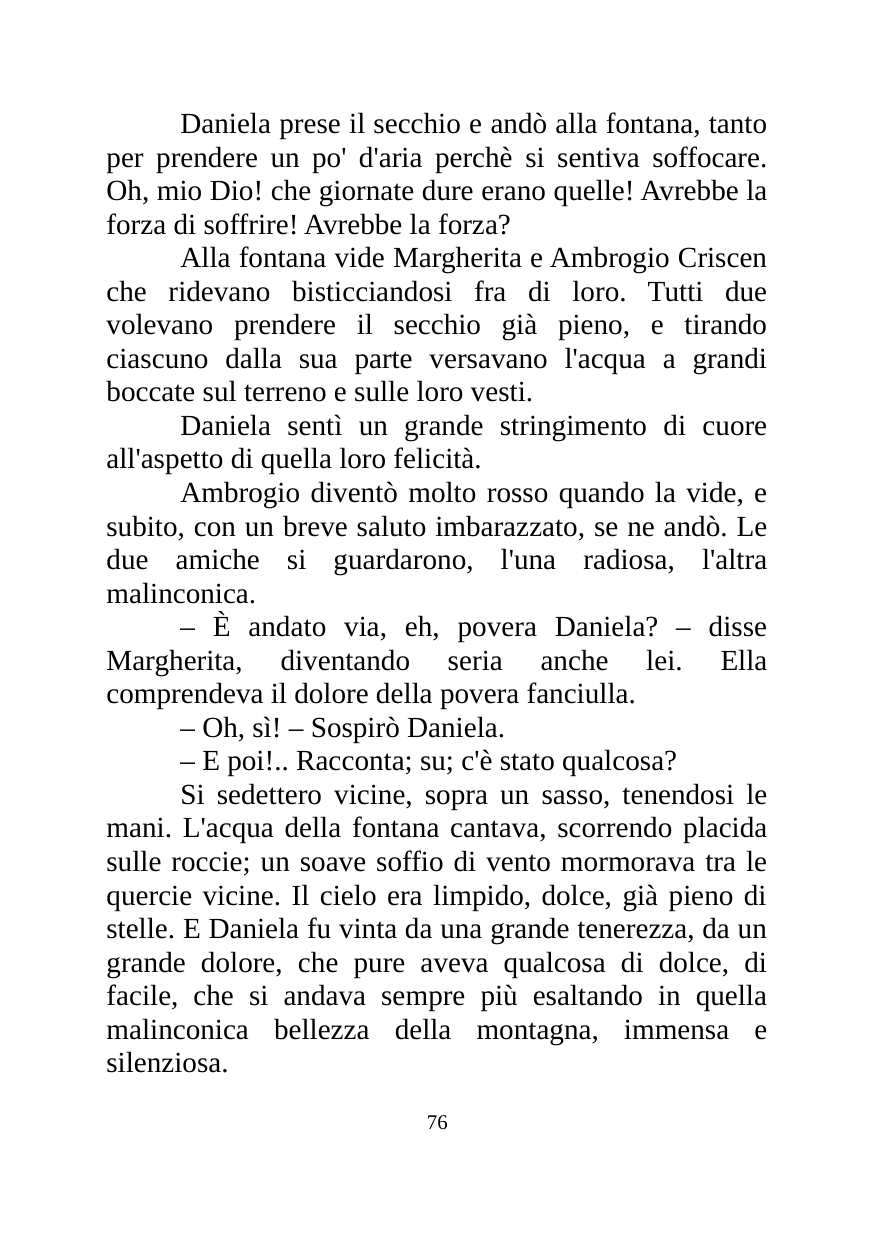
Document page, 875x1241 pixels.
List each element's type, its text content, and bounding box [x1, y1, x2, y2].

text Alla fontana vide Margherita e Ambrogio Criscen che ridevano bisticciandosi fra di loro. Tutti due volevano prendere il secchio già pieno, e tirando ciascuno dalla sua parte versavano l'acqua a grandi boccate sul terreno e sulle loro vesti. [106, 240, 768, 408]
text – È andato via, eh, povera Daniela? – disse Margherita, diventando seria anche lei. Ella comprendeva il dolore della povera fanciulla. [106, 609, 768, 710]
text – E poi!.. Racconta; su; c'è stato qualcosa? [106, 743, 768, 777]
text Si sedettero vicine, sopra un sasso, tenendosi le mani. L'acqua della fontana cantava, scorrendo placida sulle roccie; un soave soffio di vento mormorava tra le quercie vicine. Il cielo era limpido, dolce, già pieno di stelle. E Daniela fu vinta da una grande tenerezza, da un grande dolore, che pure aveva qualcosa di dolce, di facile, che si andava sempre più esaltando in quella malinconica bellezza della montagna, immensa e silenziosa. [106, 777, 768, 1079]
text Daniela sentì un grande stringimento di cuore all'aspetto di quella loro felicità. [106, 408, 768, 475]
text Ambrogio diventò molto rosso quando la vide, e subito, con un breve saluto imbarazzato, se ne andò. Le due amiche si guardarono, l'una radiosa, l'altra malinconica. [106, 475, 768, 609]
text – Oh, sì! – Sospirò Daniela. [106, 710, 768, 743]
text Daniela prese il secchio e andò alla fontana, tanto per prendere un po' d'aria perchè si sentiva soffocare. Oh, mio Dio! che giornate dure erano quelle! Avrebbe la forza di soffrire! Avrebbe la forza? [106, 106, 768, 240]
